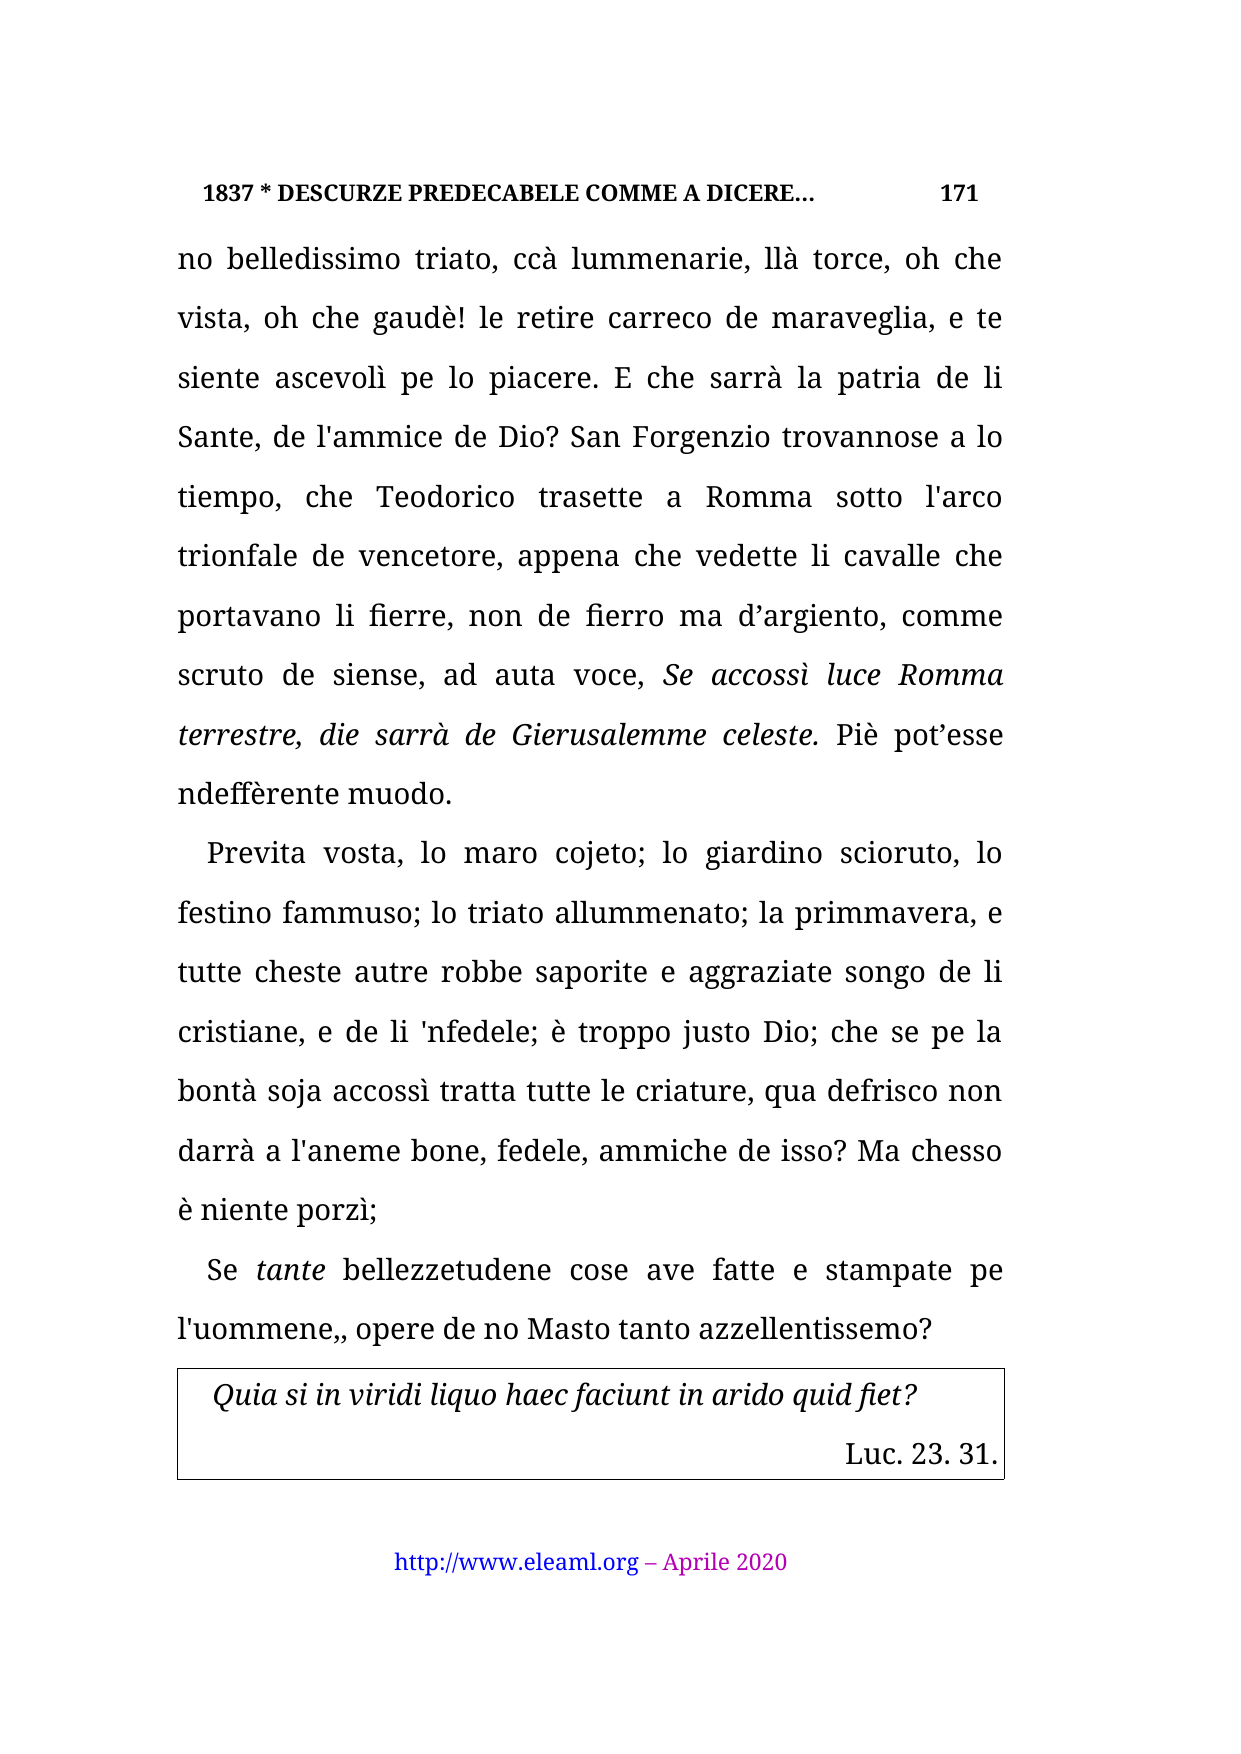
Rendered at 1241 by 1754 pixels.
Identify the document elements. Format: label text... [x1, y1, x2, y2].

text Previta vosta, lo maro cojeto; lo giardino scioruto, lo festino fammuso; lo triato allummenato; la primmavera, e tutte cheste autre robbe saporite e aggraziate songo de li cristiane, e de li 'nfedele; è troppo justo Dio; che se pe la bontà soja accossì tratta tutte le criature, qua defrisco non darrà a l'aneme bone, fedele, ammiche de isso? Ma chesso è niente porzì; [177, 833, 1004, 1229]
table_header Quia si in viridi liquo haec faciunt in arido quid fiet? Luc. 23. 31. [178, 1369, 1004, 1479]
text Se tante bellezzetudene cose ave fatte e stampate pe l'uommene,, opere de no Masto tanto azzellentissemo? [177, 1249, 1004, 1348]
text no belledissimo triato, ccà lummenarie, llà torce, oh che vista, oh che gaudè! le retire carreco de maraveglia, e te siente ascevolì pe lo piacere. E che sarrà la patria de li Sante, de l'ammice de Dio? San Forgenzio trovannose a lo tiempo, che Teodorico trasette a Romma sotto l'arco trionfale de vencetore, appena che vedette li cavalle che portavano li fierre, non de fierro ma d’argiento, comme scruto de siense, ad auta voce, Se accossì luce Romma terrestre, die sarrà de Gierusalemme celeste. Piè pot’esse ndeffèrente muodo. [177, 238, 1004, 813]
